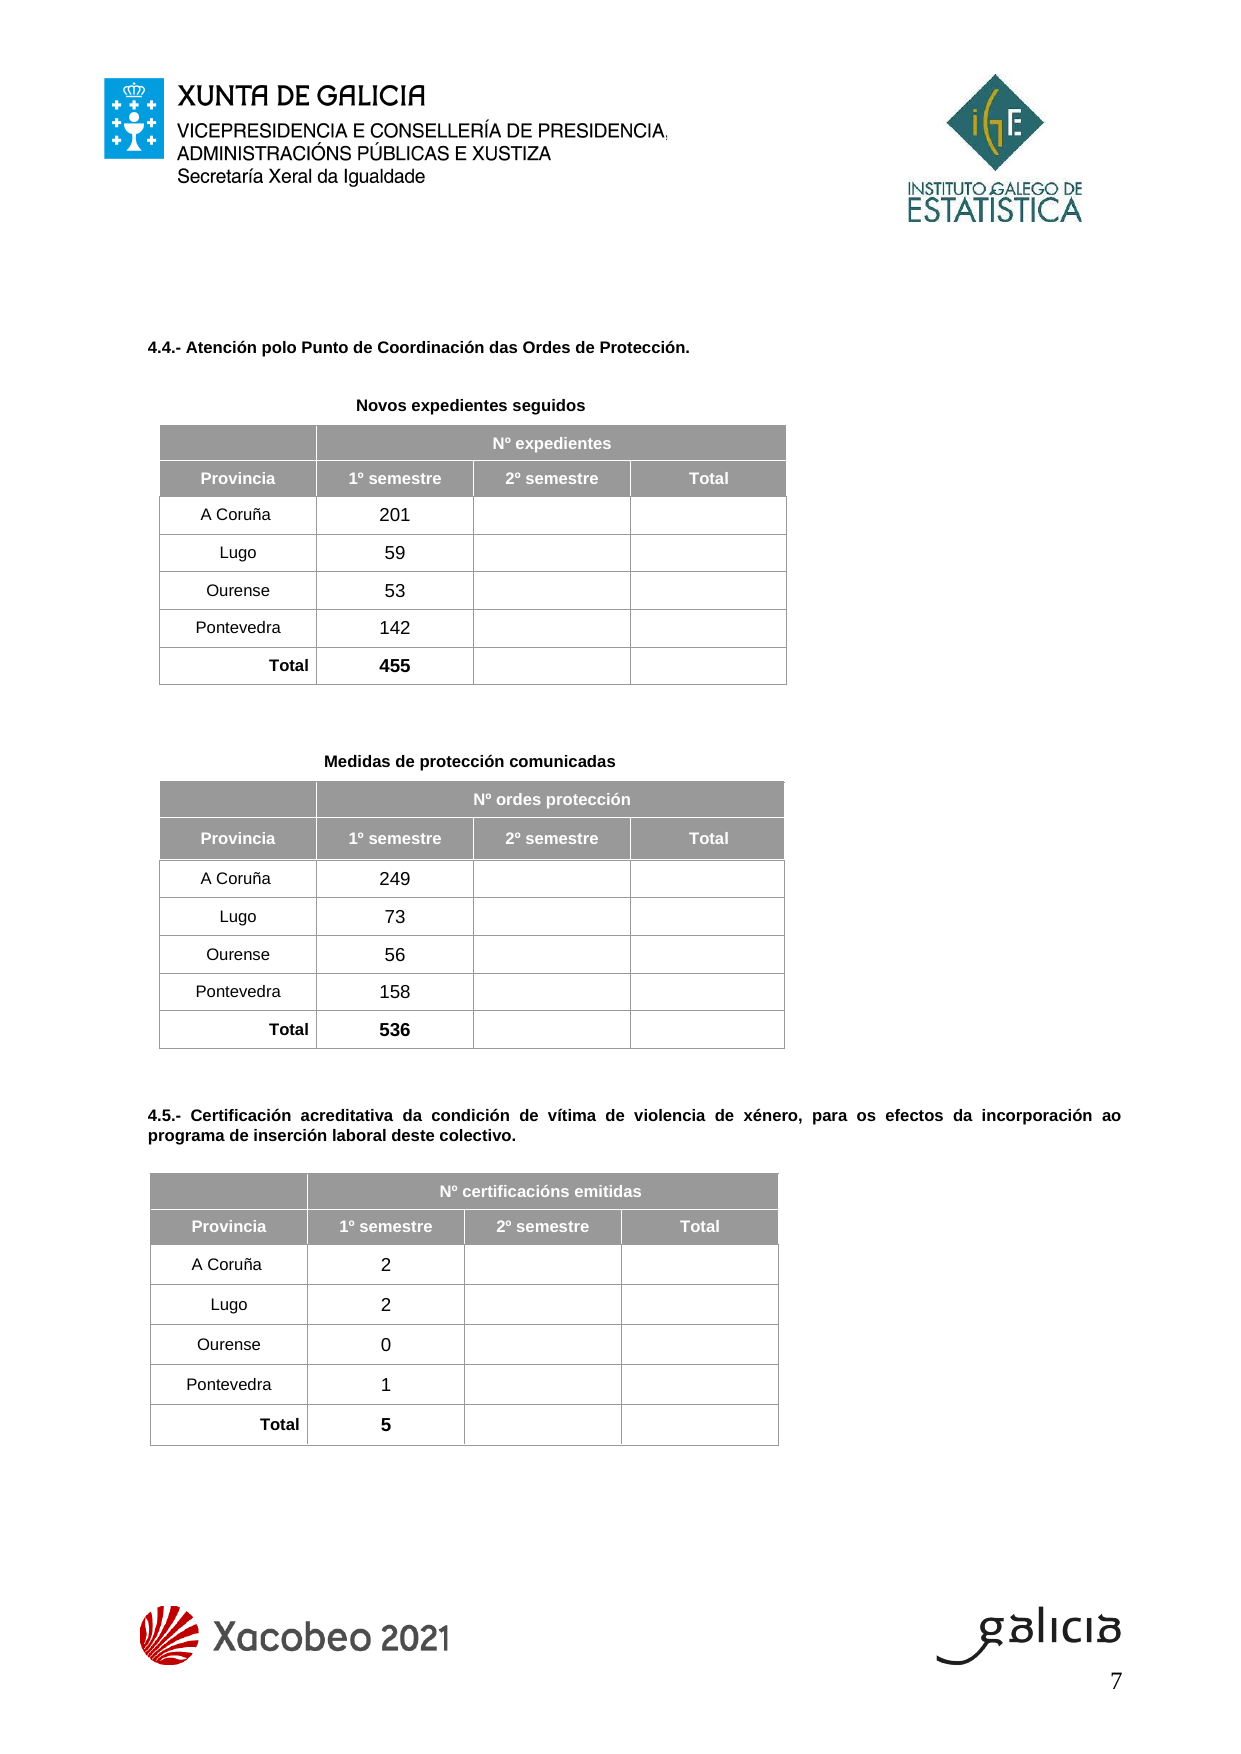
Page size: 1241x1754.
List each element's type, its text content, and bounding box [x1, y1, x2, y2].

picture [130, 101, 138, 109]
table_cell [474, 898, 630, 935]
table_cell Ourense [151, 1325, 307, 1364]
table_cell A Coruña [151, 1245, 307, 1284]
table_header [160, 783, 316, 817]
table_cell 536 [317, 1011, 473, 1048]
table_header [160, 426, 316, 460]
table_cell 53 [317, 572, 473, 609]
table_cell 56 [317, 936, 473, 973]
table_cell [465, 1365, 621, 1404]
table_cell [465, 1245, 621, 1284]
table_cell Provincia [160, 818, 316, 859]
table_cell [474, 572, 630, 609]
table_cell [474, 974, 630, 1010]
table_cell A Coruña [160, 861, 316, 897]
table_cell 142 [317, 610, 473, 647]
table_cell [631, 497, 786, 533]
table_cell Lugo [151, 1285, 307, 1324]
picture [113, 119, 121, 127]
table_cell Total [151, 1405, 307, 1444]
table_cell Provincia [150, 1209, 307, 1244]
table_cell [631, 898, 784, 935]
picture [113, 101, 121, 109]
table_cell [465, 1325, 621, 1364]
table_cell [631, 1011, 784, 1048]
table_cell [622, 1285, 778, 1324]
table_cell 0 [308, 1325, 464, 1364]
table_cell Provincia [160, 461, 316, 496]
table_cell Pontevedra [160, 610, 316, 647]
picture [148, 101, 156, 109]
table_header Nº certificacións emitidas [308, 1174, 778, 1209]
picture [113, 136, 121, 144]
table_cell Ourense [160, 572, 316, 609]
table_header Nº expedientes [317, 426, 786, 460]
table_cell 5 [308, 1405, 464, 1444]
table_cell [631, 572, 786, 609]
table_cell Lugo [160, 535, 316, 571]
table_cell Total [622, 1210, 778, 1244]
table_cell [631, 648, 786, 684]
table_cell 455 [317, 648, 473, 684]
table_cell 1º semestre [317, 818, 473, 859]
picture [130, 113, 138, 121]
table_cell 2º semestre [465, 1210, 621, 1244]
table_cell Total [631, 461, 786, 496]
table_cell Ourense [160, 936, 316, 973]
table_cell [631, 535, 786, 571]
text 4.4.- Atención polo Punto de Coordinación das Ordes de Protección. [148, 338, 1122, 357]
table_cell [465, 1405, 621, 1444]
table_cell 2 [308, 1285, 464, 1324]
table_cell [474, 610, 630, 647]
table_cell 2º semestre [474, 818, 630, 859]
table_cell Pontevedra [160, 974, 316, 1010]
table_cell 201 [317, 497, 473, 533]
table_cell [622, 1245, 778, 1284]
table_cell [631, 974, 784, 1010]
table_cell [474, 936, 630, 973]
table_cell [631, 610, 786, 647]
table_cell 59 [317, 535, 473, 571]
picture [908, 74, 1082, 222]
table_cell 158 [317, 974, 473, 1010]
table_cell 2 [308, 1245, 464, 1284]
table_cell Total [631, 818, 784, 859]
picture [104, 78, 668, 187]
picture [125, 124, 143, 150]
table_cell Total [160, 648, 316, 684]
table_cell 1º semestre [308, 1210, 464, 1244]
table_cell [474, 535, 630, 571]
table_cell [474, 1011, 630, 1048]
table_cell 73 [317, 898, 473, 935]
picture [148, 136, 156, 144]
table_cell [622, 1325, 778, 1364]
table_cell [465, 1285, 621, 1324]
table_header Novos expedientes seguidos [160, 386, 786, 425]
table_cell [474, 497, 630, 533]
table_cell Lugo [160, 898, 316, 935]
table_header [150, 1174, 307, 1209]
table_cell 1 [308, 1365, 464, 1404]
text 4.5.- Certificación acreditativa da condición de vítima de violencia de xénero, para os efectos da incorporación ao programa de inserción laboral deste colectivo. [148, 1106, 1122, 1144]
table_cell A Coruña [160, 497, 316, 533]
table_cell [474, 861, 630, 897]
table_cell 1º semestre [317, 461, 473, 496]
picture [140, 1606, 448, 1665]
table_header Medidas de protección comunicadas [160, 743, 784, 781]
table_header Nº ordes protección [317, 783, 784, 817]
table_cell [622, 1405, 778, 1444]
picture [934, 1606, 1123, 1666]
table_cell Total [160, 1011, 316, 1048]
table_cell Pontevedra [151, 1365, 307, 1404]
table_cell 2º semestre [474, 461, 630, 496]
table_cell [474, 648, 630, 684]
table_cell [631, 861, 784, 897]
picture [148, 119, 156, 127]
table_cell 249 [317, 861, 473, 897]
table_cell [622, 1365, 778, 1404]
table_cell [631, 936, 784, 973]
